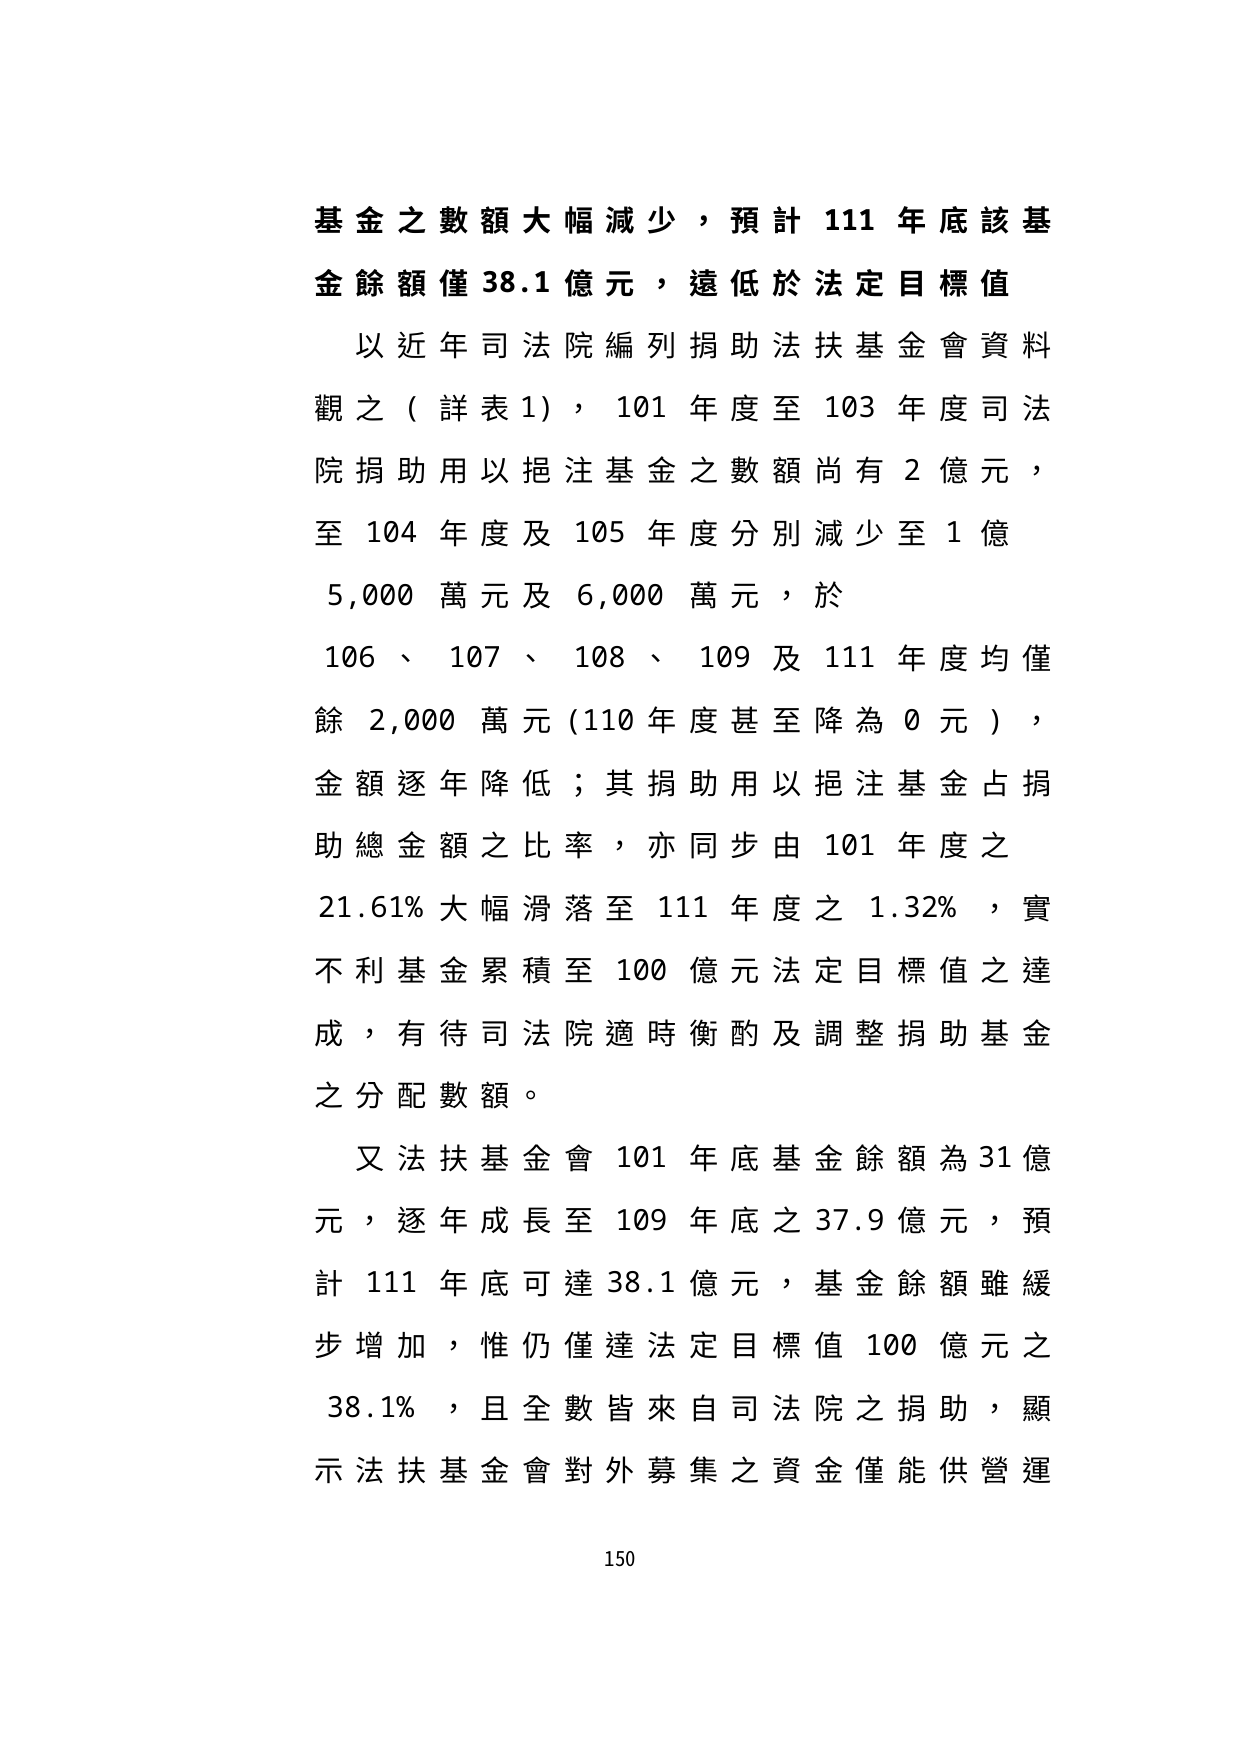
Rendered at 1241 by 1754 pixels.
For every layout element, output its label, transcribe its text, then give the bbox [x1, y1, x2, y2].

text 以近年司法院編列捐助法扶基金會資料觀之(詳表1)，101年度至103年度司法院捐助用以挹注基金之數額尚有2億元，至104年度及105年度分別減少至1億5,000萬元及6,000萬元，於106、107、108、109及111年度均僅餘2,000萬元(110年度甚至降為0元)，金額逐年降低；其捐助用以挹注基金占捐助總金額之比率，亦同步由101年度之21.61%大幅滑落至111年度之1.32%，實不利基金累積至100億元法定目標值之達成，有待司法院適時衡酌及調整捐助基金之分配數額。 [271, 302, 1058, 1115]
text 又法扶基金會101年底基金餘額為31億元，逐年成長至109年底之37.9億元，預計111年底可達38.1億元，基金餘額雖緩步增加，惟仍僅達法定目標值100億元之38.1%，且全數皆來自司法院之捐助，顯示法扶基金會對外募集之資金僅能供營運 [271, 1115, 1058, 1490]
text 基金之數額大幅減少，預計111年底該基金餘額僅38.1億元，遠低於法定目標值 [242, 177, 1058, 302]
